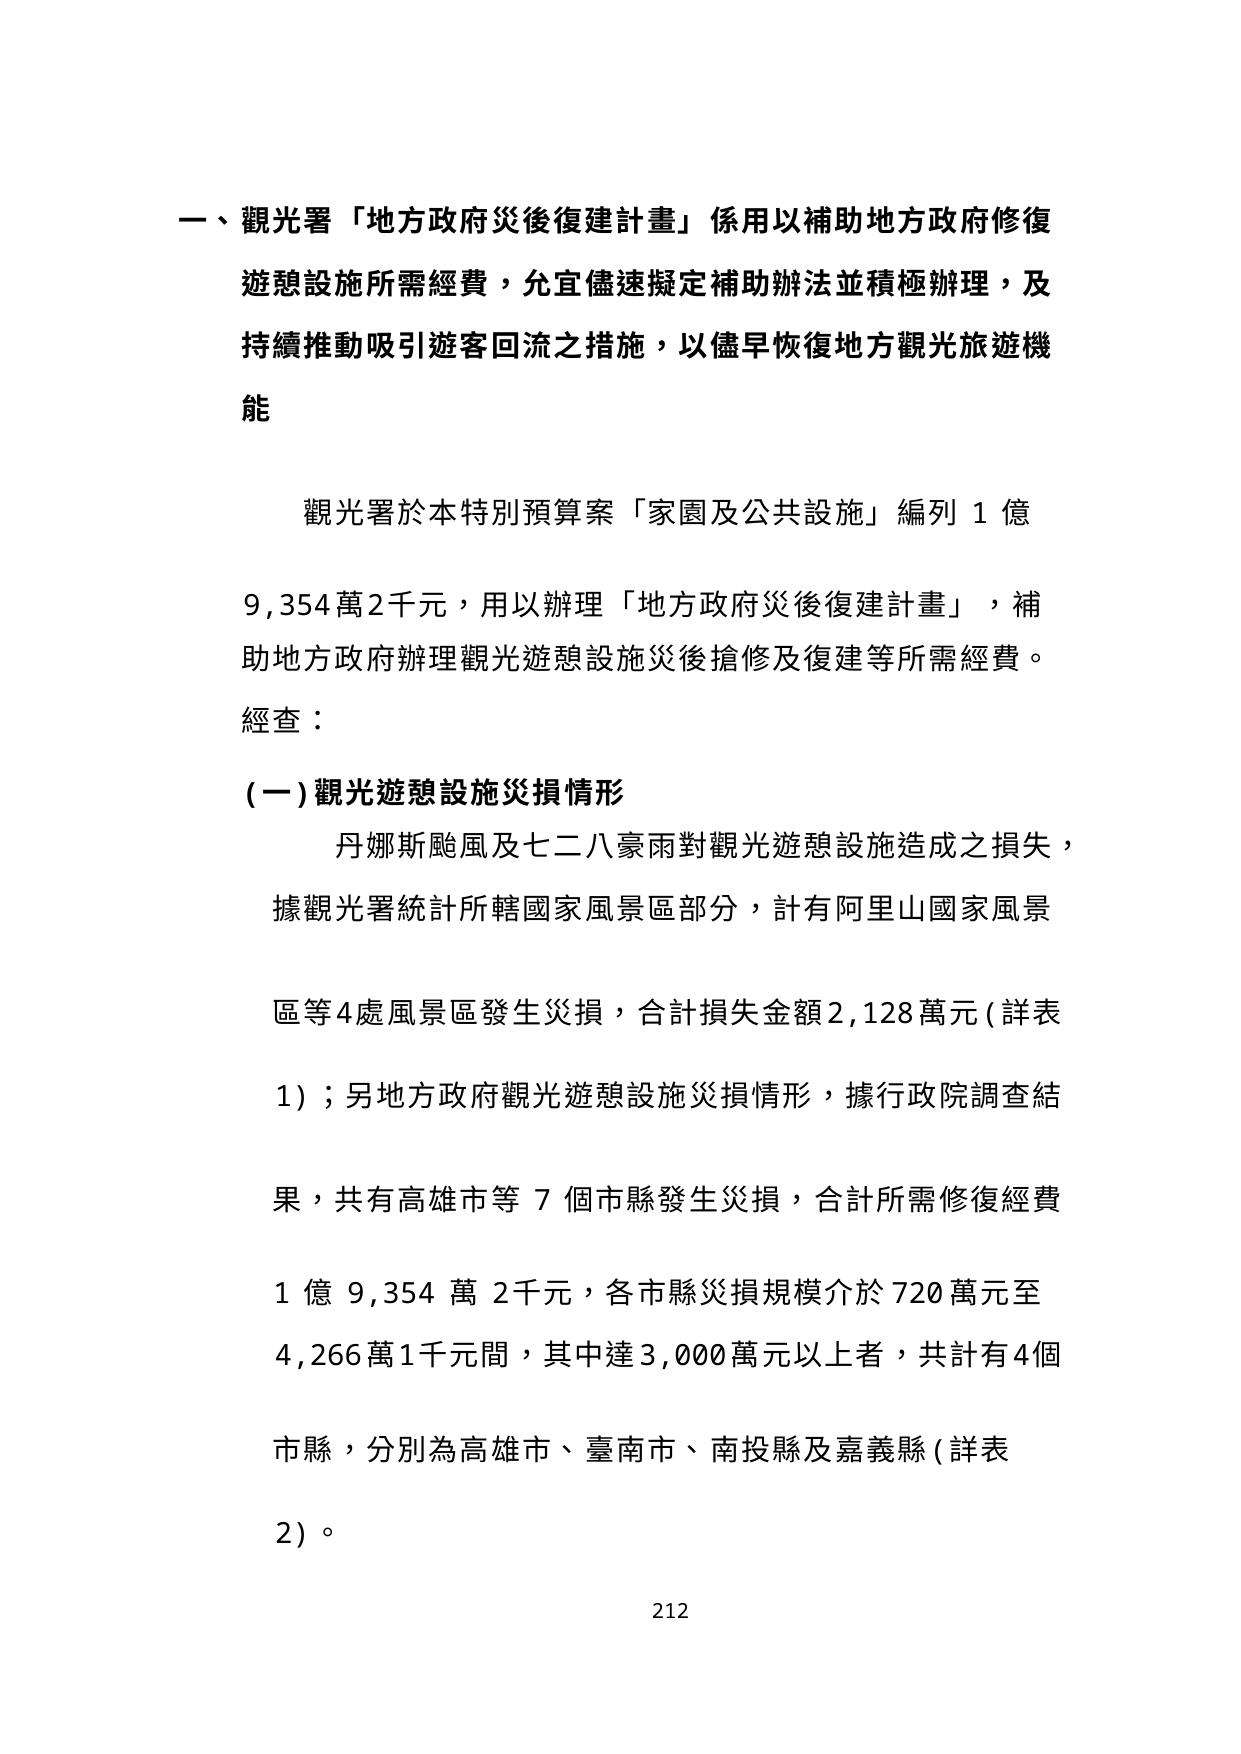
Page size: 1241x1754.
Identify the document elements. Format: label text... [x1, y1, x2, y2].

text 丹娜斯颱風及七二八豪雨對觀光遊憩設施造成之損失，據觀光署統計所轄國家風景區部分，計有阿里山國家風景區等4處風景區發生災損，合計損失金額2,128萬元(詳表1)；另地方政府觀光遊憩設施災損情形，據行政院調查結果，共有高雄市等7個市縣發生災損，合計所需修復經費1億9,354萬2千元，各市縣災損規模介於720萬元至4,266萬1千元間，其中達3,000萬元以上者，共計有4個市縣，分別為高雄市、臺南市、南投縣及嘉義縣(詳表2)。 [266, 802, 1063, 1552]
text (一)觀光遊憩設施災損情形 [236, 740, 1063, 802]
text 一、觀光署「地方政府災後復建計畫」係用以補助地方政府修復遊憩設施所需經費，允宜儘速擬定補助辦法並積極辦理，及持續推動吸引遊客回流之措施，以儘早恢復地方觀光旅遊機能 [177, 177, 1063, 427]
text 觀光署於本特別預算案「家園及公共設施」編列1億9,354萬2千元，用以辦理「地方政府災後復建計畫」，補助地方政府辦理觀光遊憩設施災後搶修及復建等所需經費。經查： [236, 427, 1063, 740]
